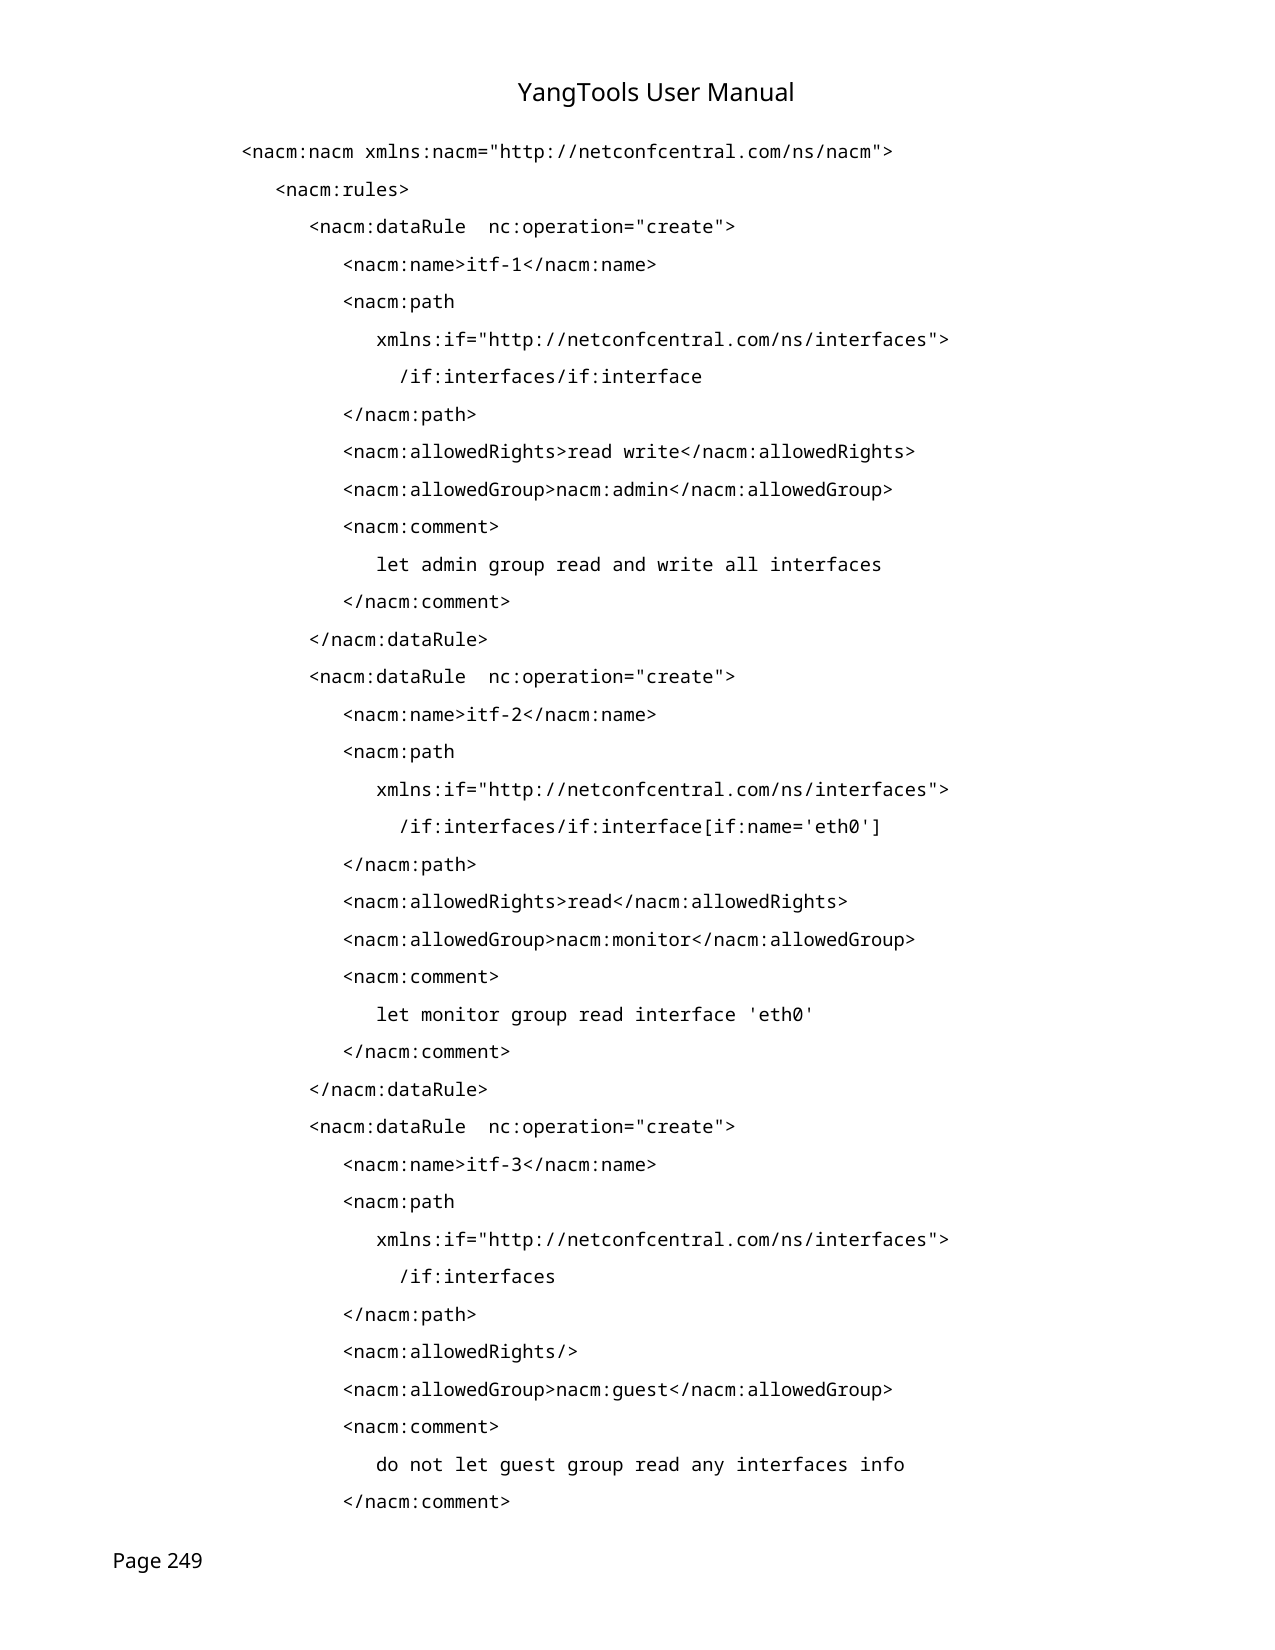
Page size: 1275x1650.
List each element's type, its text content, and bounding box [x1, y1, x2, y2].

text <nacm:path [139, 288, 1200, 314]
text /if:interfaces/if:interface [139, 363, 1200, 389]
text </nacm:dataRule> [139, 1076, 1200, 1102]
text /if:interfaces/if:interface[if:name='eth0'] [139, 813, 1200, 839]
text do not let guest group read any interfaces info [139, 1451, 1200, 1477]
text </nacm:comment> [139, 1038, 1200, 1064]
text <nacm:allowedRights>read write</nacm:allowedRights> [139, 438, 1200, 464]
text <nacm:allowedRights/> [139, 1338, 1200, 1364]
text </nacm:dataRule> [139, 626, 1200, 652]
text <nacm:name>itf-3</nacm:name> [139, 1151, 1200, 1177]
text <nacm:allowedGroup>nacm:guest</nacm:allowedGroup> [139, 1376, 1200, 1402]
text <nacm:nacm xmlns:nacm="http://netconfcentral.com/ns/nacm"> [139, 138, 1200, 164]
text </nacm:path> [139, 401, 1200, 427]
text <nacm:path [139, 1188, 1200, 1214]
text <nacm:rules> [139, 176, 1200, 202]
text let admin group read and write all interfaces [139, 551, 1200, 577]
text <nacm:name>itf-2</nacm:name> [139, 701, 1200, 727]
text <nacm:path [139, 738, 1200, 764]
text xmlns:if="http://netconfcentral.com/ns/interfaces"> [139, 776, 1200, 802]
text <nacm:dataRule nc:operation="create"> [139, 213, 1200, 239]
text xmlns:if="http://netconfcentral.com/ns/interfaces"> [139, 1226, 1200, 1252]
text </nacm:path> [139, 1301, 1200, 1327]
text </nacm:path> [139, 851, 1200, 877]
text <nacm:allowedGroup>nacm:admin</nacm:allowedGroup> [139, 476, 1200, 502]
text <nacm:comment> [139, 963, 1200, 989]
text </nacm:comment> [139, 1488, 1200, 1514]
text <nacm:comment> [139, 1413, 1200, 1439]
text <nacm:allowedRights>read</nacm:allowedRights> [139, 888, 1200, 914]
text <nacm:dataRule nc:operation="create"> [139, 663, 1200, 689]
text <nacm:comment> [139, 513, 1200, 539]
text xmlns:if="http://netconfcentral.com/ns/interfaces"> [139, 326, 1200, 352]
text <nacm:allowedGroup>nacm:monitor</nacm:allowedGroup> [139, 926, 1200, 952]
text </nacm:comment> [139, 588, 1200, 614]
text let monitor group read interface 'eth0' [139, 1001, 1200, 1027]
text /if:interfaces [139, 1263, 1200, 1289]
text <nacm:name>itf-1</nacm:name> [139, 251, 1200, 277]
text <nacm:dataRule nc:operation="create"> [139, 1113, 1200, 1139]
